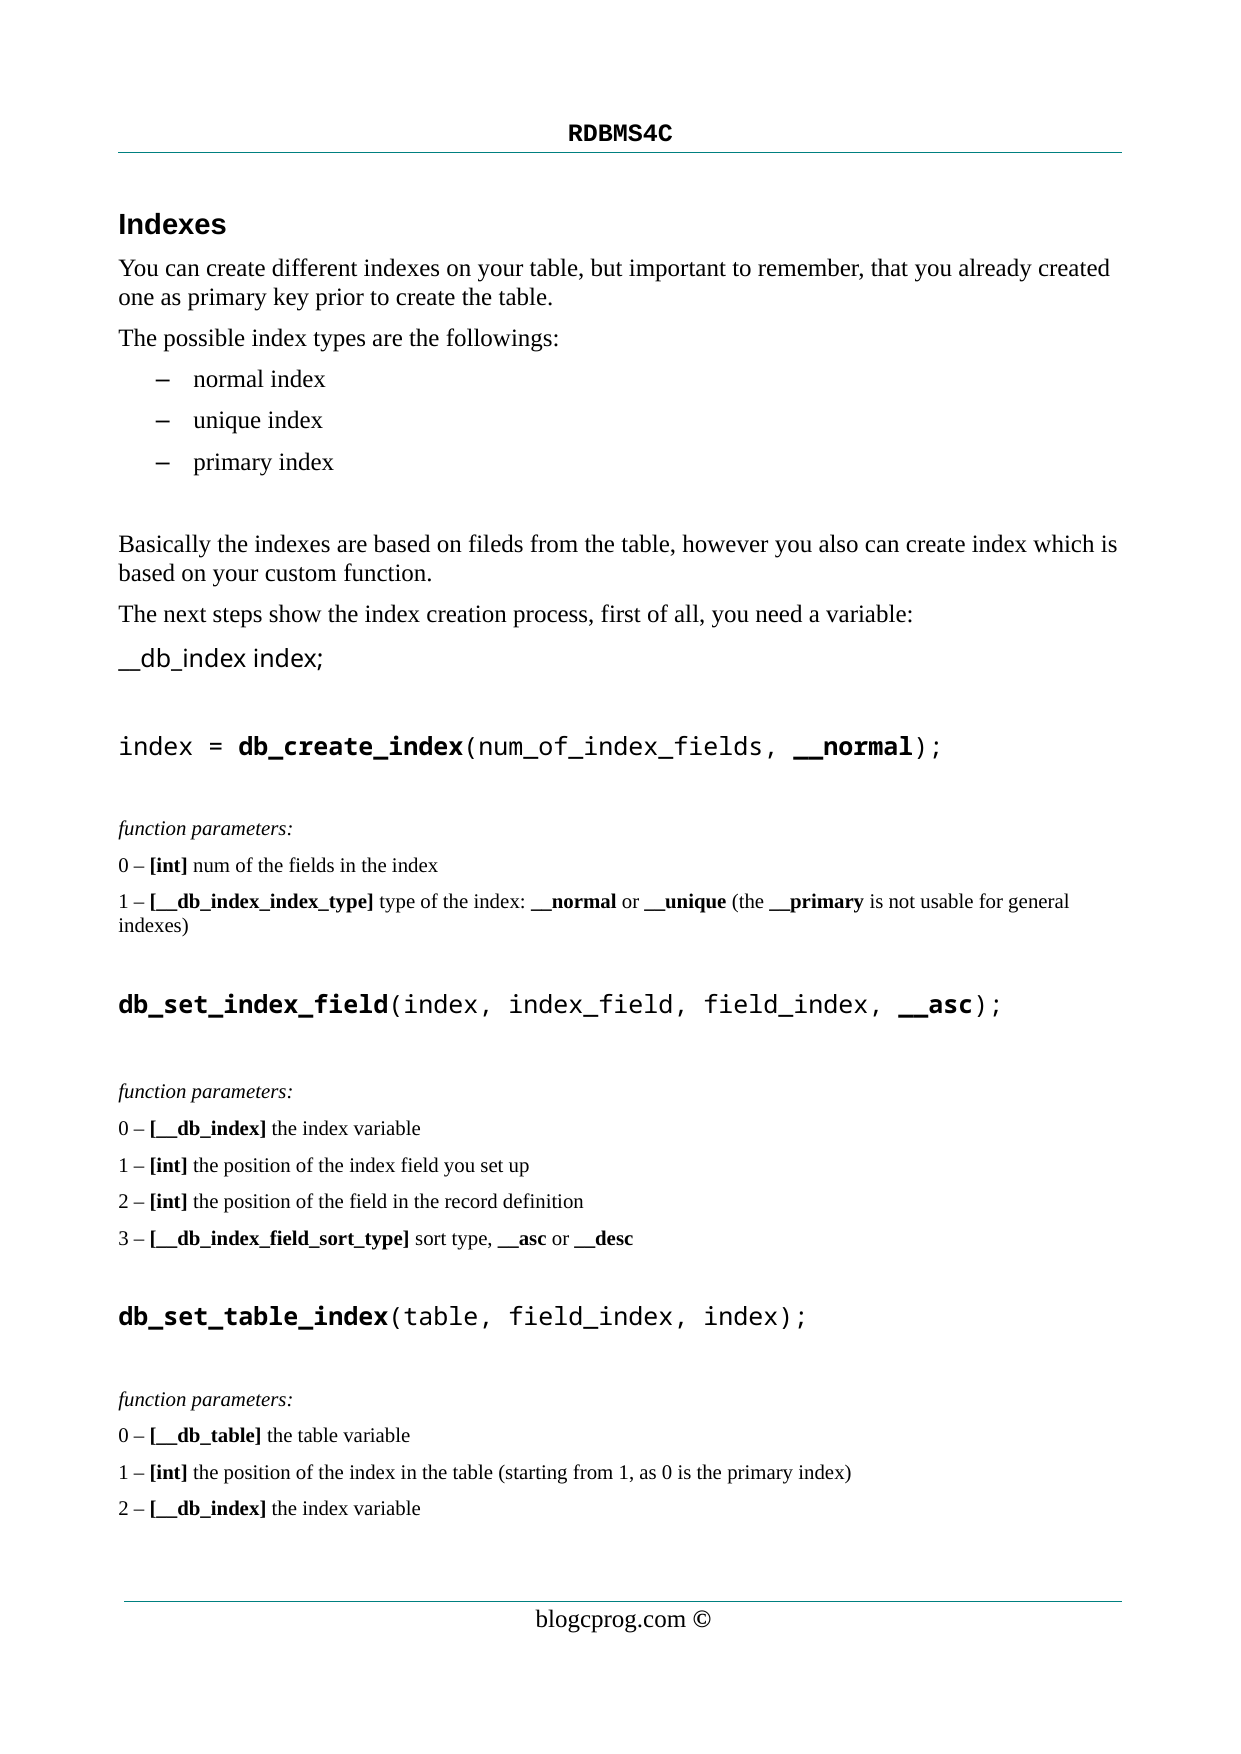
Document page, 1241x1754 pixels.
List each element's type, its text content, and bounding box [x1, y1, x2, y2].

text 1 – [int] the position of the index in the table (starting from 1, as 0 is the primary index) [118, 1460, 1122, 1484]
text 0 – [int] num of the fields in the index [118, 853, 1122, 877]
text index = db_create_index(num_of_index_fields, __normal); [118, 728, 1122, 762]
text 2 – [int] the position of the field in the record definition [118, 1189, 1122, 1213]
text function parameters: [118, 1387, 1122, 1411]
text 1 – [int] the position of the index field you set up [118, 1153, 1122, 1177]
text db_set_table_index(table, field_index, index); [118, 1299, 1122, 1333]
text 0 – [__db_index] the index variable [118, 1116, 1122, 1140]
text db_set_index_field(index, index_field, field_index, __asc); [118, 986, 1122, 1020]
text 1 – [__db_index_index_type] type of the index: __normal or __unique (the __primary is not usable for general indexes) [118, 889, 1122, 937]
list normal index [156, 364, 1122, 393]
text 2 – [__db_index] the index variable [118, 1496, 1122, 1520]
list primary index [156, 447, 1122, 475]
text Basically the indexes are based on fileds from the table, however you also can create index which is based on your custom function. [118, 529, 1122, 587]
text function parameters: [118, 816, 1122, 840]
list unique index [156, 405, 1122, 434]
text You can create different indexes on your table, but important to remember, that you already created one as primary key prior to create the table. [118, 253, 1122, 310]
subtitle Indexes [118, 207, 1122, 240]
text 0 – [__db_table] the table variable [118, 1423, 1122, 1447]
text The possible index types are the followings: [118, 323, 1122, 352]
text The next steps show the index creation process, first of all, you need a variable: [118, 599, 1122, 628]
text __db_index index; [118, 640, 1122, 674]
text function parameters: [118, 1079, 1122, 1103]
text 3 – [__db_index_field_sort_type] sort type, __asc or __desc [118, 1226, 1122, 1250]
